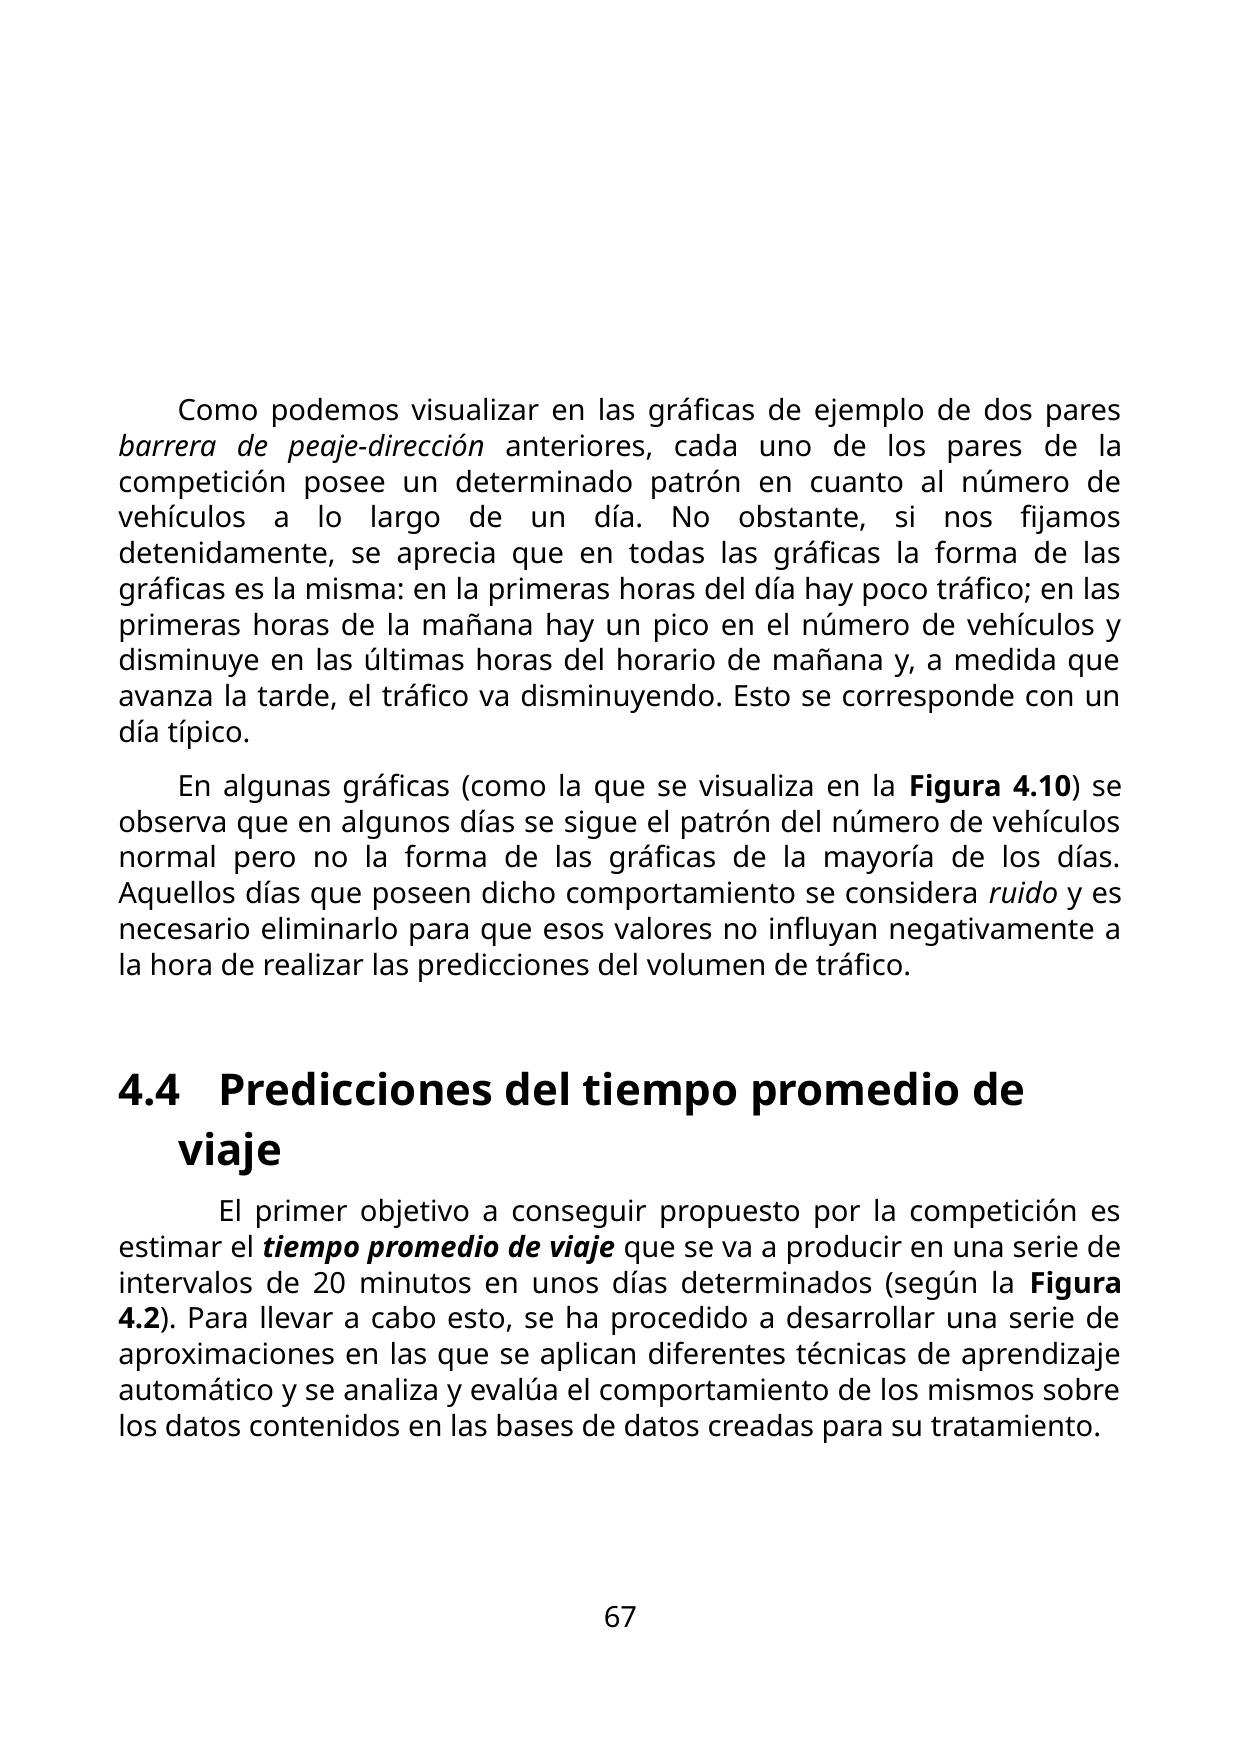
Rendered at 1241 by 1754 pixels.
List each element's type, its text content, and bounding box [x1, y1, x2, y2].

subtitle Predicciones del tiempo promedio de viaje [118, 1059, 1122, 1178]
text El primer objetivo a conseguir propuesto por la competición es estimar el tiempo promedio de viaje que se va a producir en una serie de intervalos de 20 minutos en unos días determinados (según la Figura 4.2). Para llevar a cabo esto, se ha procedido a desarrollar una serie de aproximaciones en las que se aplican diferentes técnicas de aprendizaje automático y se analiza y evalúa el comportamiento de los mismos sobre los datos contenidos en las bases de datos creadas para su tratamiento. [118, 1190, 1122, 1444]
text Como podemos visualizar en las gráficas de ejemplo de dos pares barrera de peaje-dirección anteriores, cada uno de los pares de la competición posee un determinado patrón en cuanto al número de vehículos a lo largo de un día. No obstante, si nos fijamos detenidamente, se aprecia que en todas las gráficas la forma de las gráficas es la misma: en la primeras horas del día hay poco tráfico; en las primeras horas de la mañana hay un pico en el número de vehículos y disminuye en las últimas horas del horario de mañana y, a medida que avanza la tarde, el tráfico va disminuyendo. Esto se corresponde con un día típico. [118, 389, 1122, 751]
text En algunas gráficas (como la que se visualiza en la Figura 4.10) se observa que en algunos días se sigue el patrón del número de vehículos normal pero no la forma de las gráficas de la mayoría de los días. Aquellos días que poseen dicho comportamiento se considera ruido y es necesario eliminarlo para que esos valores no influyan negativamente a la hora de realizar las predicciones del volumen de tráfico. [118, 765, 1122, 984]
